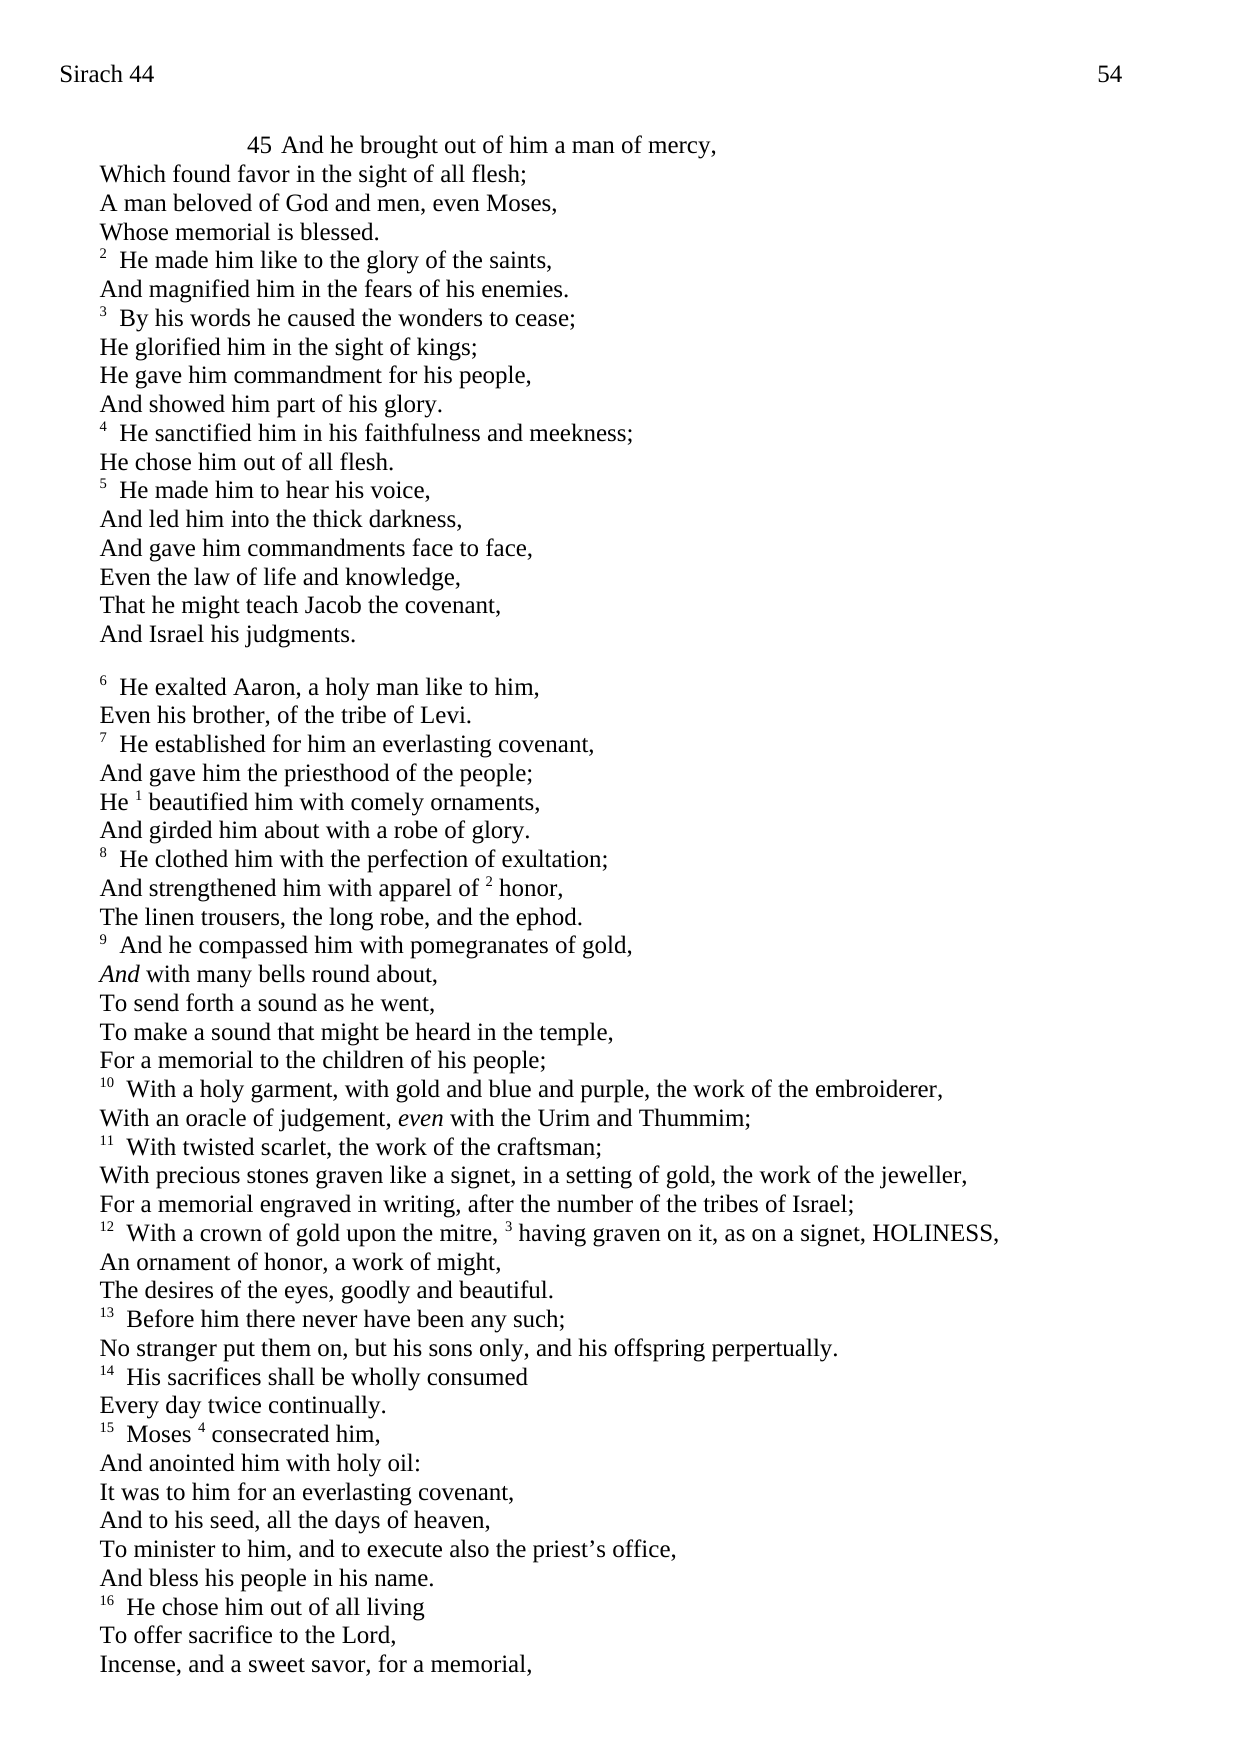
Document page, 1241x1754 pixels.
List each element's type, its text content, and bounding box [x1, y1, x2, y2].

text Which found favor in the sight of all flesh; [99, 159, 1122, 188]
text The desires of the eyes, goodly and beautiful. [99, 1276, 1122, 1304]
text 15 Moses 4 consecrated him, [99, 1419, 1122, 1448]
text Whose memorial is blessed. [99, 217, 1122, 245]
text With precious stones graven like a signet, in a setting of gold, the work of the jeweller, [99, 1161, 1122, 1189]
text 5 He made him to hear his voice, [99, 475, 1122, 504]
text 9 And he compassed him with pomegranates of gold, [99, 931, 1122, 959]
text 45And he brought out of him a man of mercy, [247, 130, 1122, 159]
text To make a sound that might be heard in the temple, [99, 1017, 1122, 1046]
text Every day twice continually. [99, 1391, 1122, 1419]
text And strengthened him with apparel of 2 honor, [99, 873, 1122, 902]
text He chose him out of all flesh. [99, 447, 1122, 475]
text That he might teach Jacob the covenant, [99, 590, 1122, 619]
text For a memorial engraved in writing, after the number of the tribes of Israel; [99, 1189, 1122, 1218]
text 3 By his words he caused the wonders to cease; [99, 303, 1122, 332]
text To send forth a sound as he went, [99, 988, 1122, 1017]
text He glorified him in the sight of kings; [99, 332, 1122, 360]
text It was to him for an everlasting covenant, [99, 1477, 1122, 1506]
text 14 His sacrifices shall be wholly consumed [99, 1362, 1122, 1391]
text To minister to him, and to execute also the priest’s office, [99, 1534, 1122, 1563]
text Even the law of life and knowledge, [99, 562, 1122, 590]
text Incense, and a sweet savor, for a memorial, [99, 1649, 1122, 1678]
text To offer sacrifice to the Lord, [99, 1621, 1122, 1649]
text And girded him about with a robe of glory. [99, 816, 1122, 844]
text And gave him commandments face to face, [99, 533, 1122, 562]
text 13 Before him there never have been any such; [99, 1304, 1122, 1333]
text And magnified him in the fears of his enemies. [99, 274, 1122, 303]
text Even his brother, of the tribe of Levi. [99, 701, 1122, 729]
text And to his seed, all the days of heaven, [99, 1506, 1122, 1534]
text He gave him commandment for his people, [99, 360, 1122, 389]
text For a memorial to the children of his people; [99, 1046, 1122, 1074]
text No stranger put them on, but his sons only, and his offspring perpertually. [99, 1333, 1122, 1362]
text 12 With a crown of gold upon the mitre, 3 having graven on it, as on a signet, HOLINESS, [99, 1218, 1122, 1247]
text 7 He established for him an everlasting covenant, [99, 729, 1122, 758]
text And Israel his judgments. [99, 619, 1122, 648]
text And showed him part of his glory. [99, 389, 1122, 418]
text 2 He made him like to the glory of the saints, [99, 245, 1122, 274]
text A man beloved of God and men, even Moses, [99, 188, 1122, 217]
text 10 With a holy garment, with gold and blue and purple, the work of the embroiderer, [99, 1074, 1122, 1103]
text And gave him the priesthood of the people; [99, 758, 1122, 787]
text And with many bells round about, [99, 959, 1122, 988]
text With an oracle of judgement, even with the Urim and Thummim; [99, 1103, 1122, 1132]
text 8 He clothed him with the perfection of exultation; [99, 844, 1122, 873]
text An ornament of honor, a work of might, [99, 1247, 1122, 1276]
text 6 He exalted Aaron, a holy man like to him, [99, 672, 1122, 701]
text 16 He chose him out of all living [99, 1592, 1122, 1621]
text And bless his people in his name. [99, 1563, 1122, 1592]
text 11 With twisted scarlet, the work of the craftsman; [99, 1132, 1122, 1161]
text And led him into the thick darkness, [99, 504, 1122, 533]
text The linen trousers, the long robe, and the ephod. [99, 902, 1122, 931]
text And anointed him with holy oil: [99, 1448, 1122, 1477]
text 4 He sanctified him in his faithfulness and meekness; [99, 418, 1122, 447]
text He 1 beautified him with comely ornaments, [99, 787, 1122, 816]
